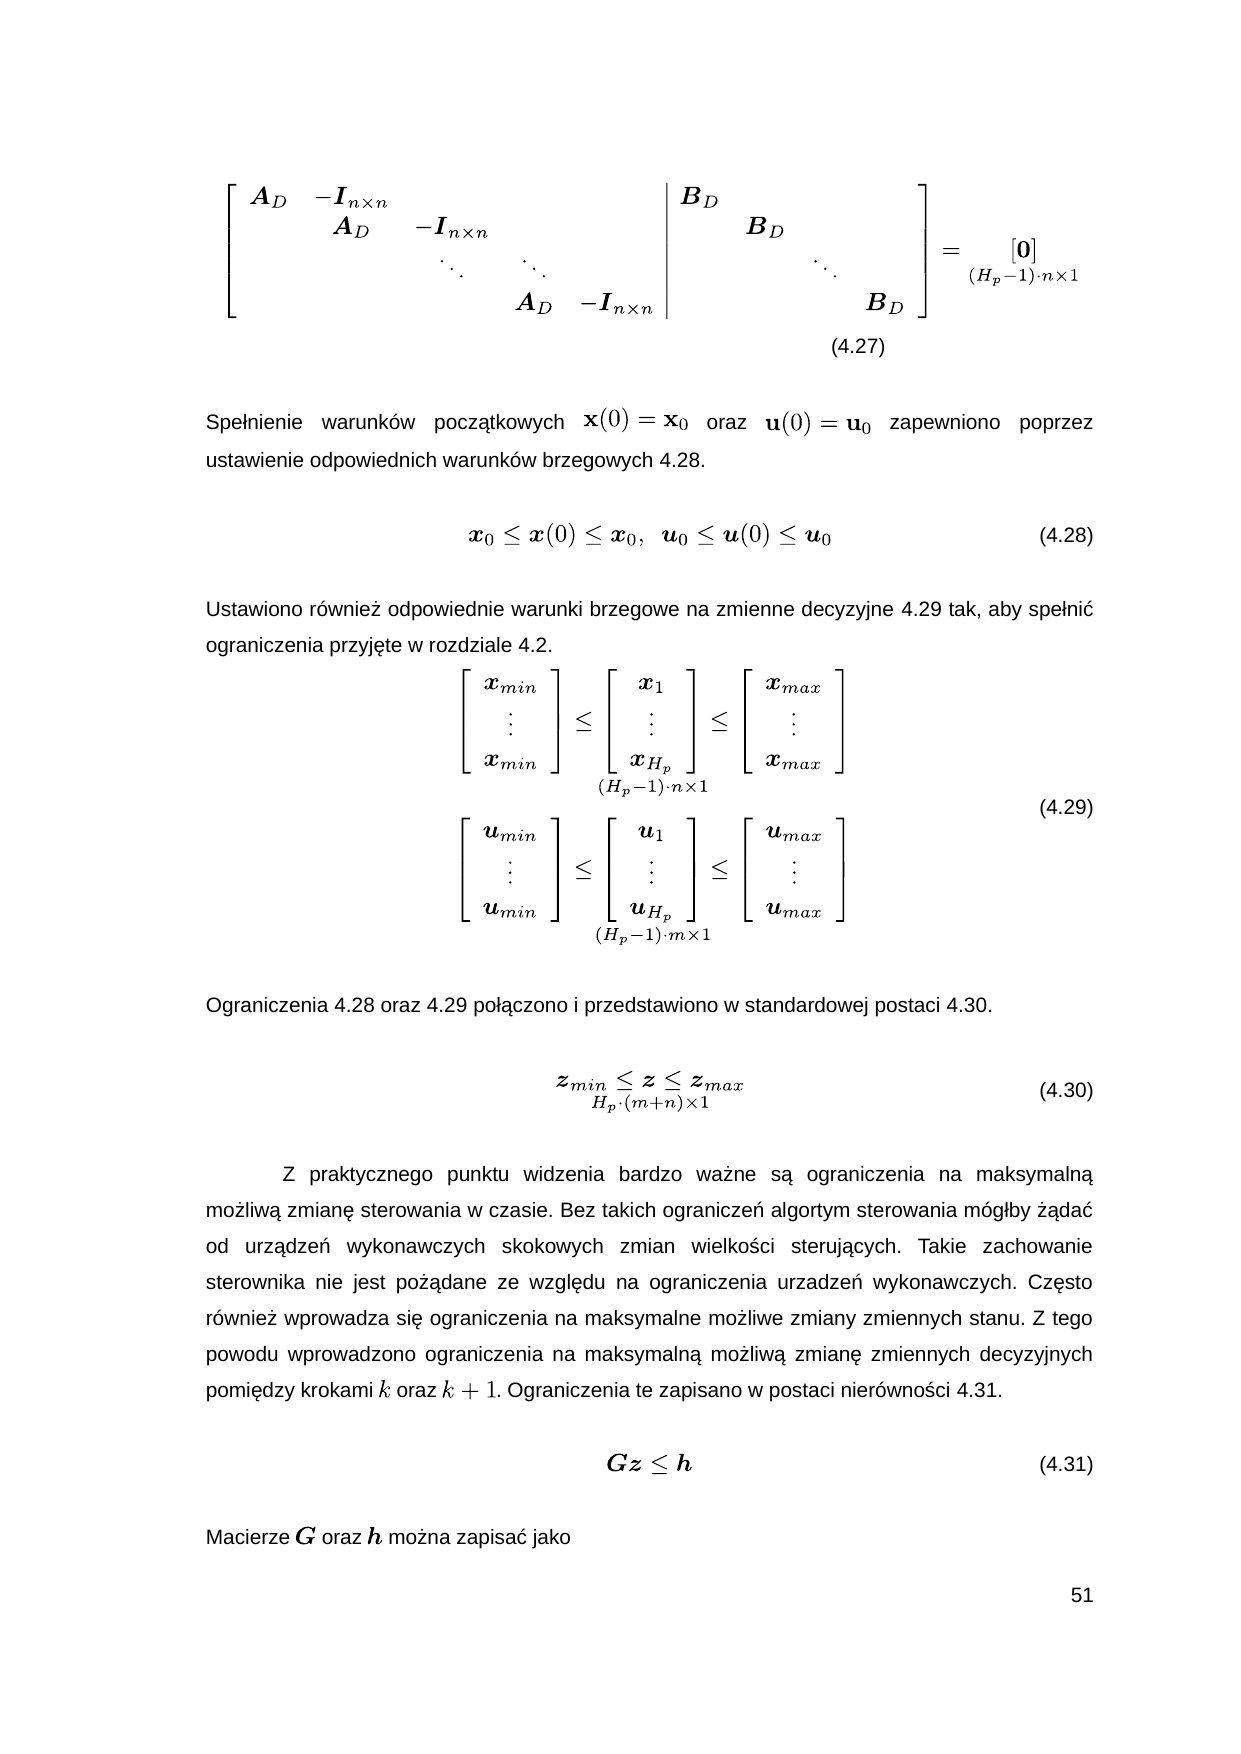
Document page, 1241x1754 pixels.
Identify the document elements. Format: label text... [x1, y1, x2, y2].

text (4.31) [206, 1451, 1093, 1475]
text Ustawiono również odpowiednie warunki brzegowe na zmienne decyzyjne 4.29 tak, aby spełnić ograniczenia przyjęte w rozdziale 4.2. [206, 597, 1093, 657]
text Macierze oraz można zapisać jako [206, 1525, 1093, 1549]
text (4.28) [764, 522, 1093, 548]
text (4.29) [657, 669, 1093, 945]
text Spełnienie warunków początkowych oraz zapewniono poprzez ustawienie odpowiednich warunków brzegowych 4.28. [206, 407, 1093, 472]
text Ograniczenia 4.28 oraz 4.29 połączono i przedstawiono w standardowej postaci 4.30. [206, 993, 1093, 1017]
text (4.30) [206, 1066, 1093, 1113]
text [206, 669, 600, 945]
text [206, 522, 552, 548]
text (4.27) [206, 147, 1093, 358]
text Z praktycznego punktu widzenia bardzo ważne są ograniczenia na maksymalną możliwą zmianę sterowania w czasie. Bez takich ograniczeń algortym sterowania mógłby żądać od urządzeń wykonawczych skokowych zmian wielkości sterujących. Takie zachowanie sterownika nie jest pożądane ze względu na ograniczenia urzadzeń wykonawczych. Często również wprowadza się ograniczenia na maksymalne możliwe zmiany zmiennych stanu. Z tego powodu wprowadzono ograniczenia na maksymalną możliwą zmianę zmiennych decyzyjnych pomiędzy krokami oraz . Ograniczenia te zapisano w postaci nierówności 4.31. [206, 1162, 1093, 1402]
